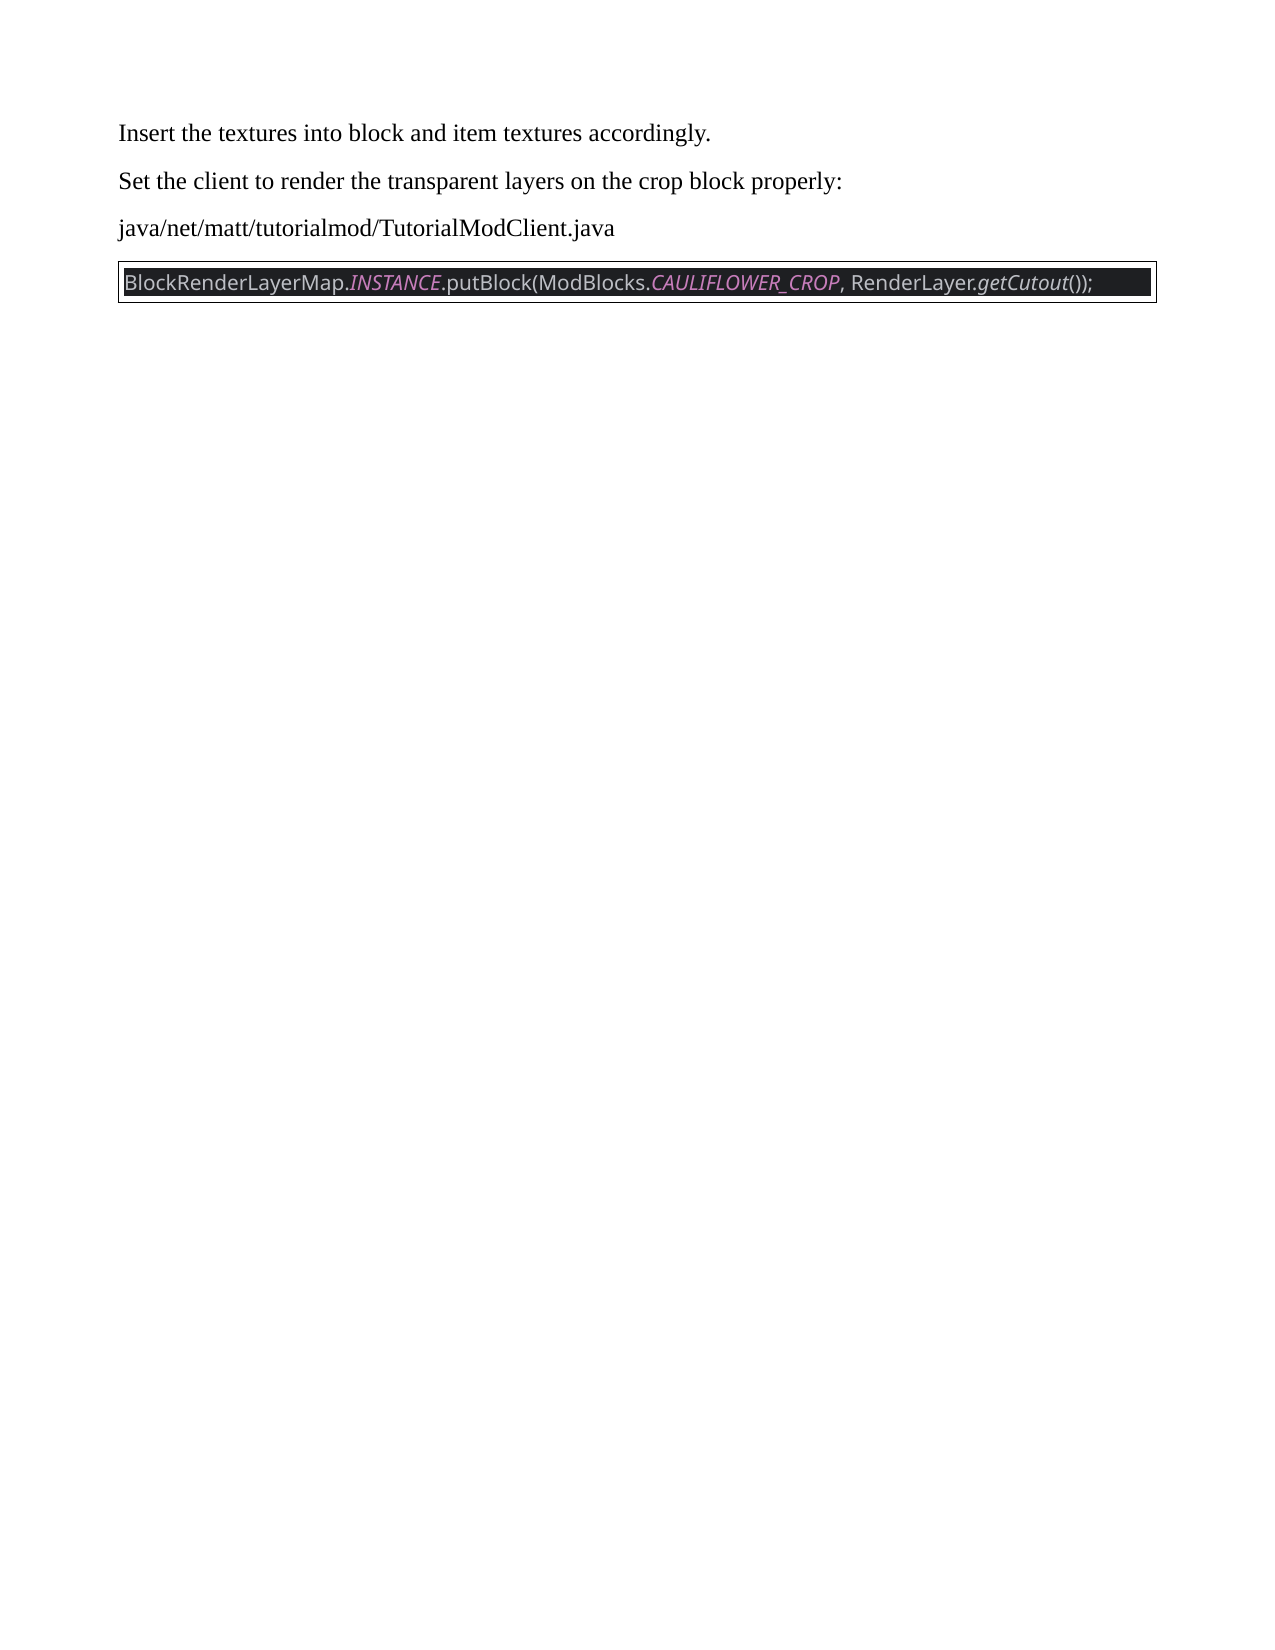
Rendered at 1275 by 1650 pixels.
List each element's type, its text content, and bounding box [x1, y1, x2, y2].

text Insert the textures into block and item textures accordingly. [118, 118, 1157, 147]
text java/net/matt/tutorialmod/TutorialModClient.java [118, 213, 1157, 242]
table_header BlockRenderLayerMap.INSTANCE.putBlock(ModBlocks.CAULIFLOWER_CROP, RenderLayer.getCutout()); [119, 262, 1156, 302]
text Set the client to render the transparent layers on the crop block properly: [118, 166, 1157, 194]
